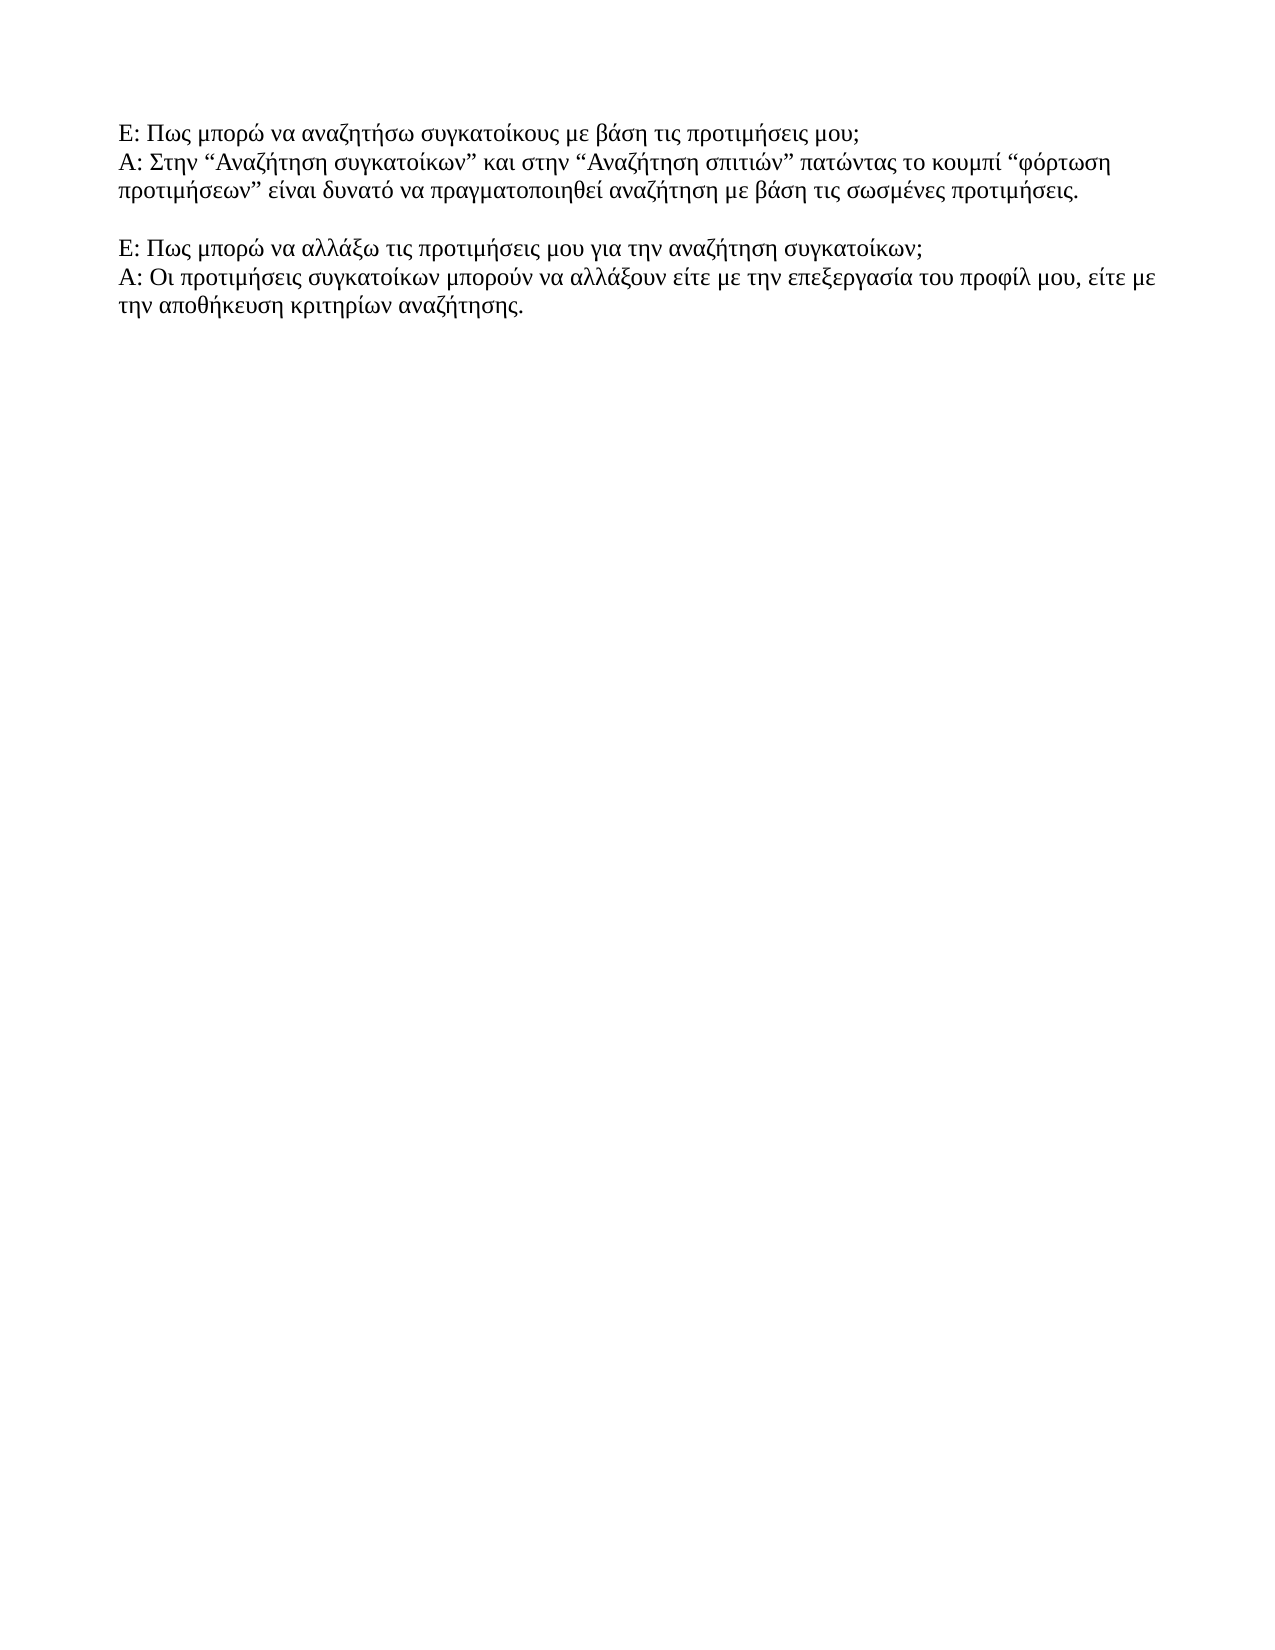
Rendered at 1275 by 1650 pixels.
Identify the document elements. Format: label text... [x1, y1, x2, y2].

text Ε: Πως μπορώ να αναζητήσω συγκατοίκους με βάση τις προτιμήσεις μου; [118, 118, 1157, 147]
text Α: Στην “Αναζήτηση συγκατοίκων” και στην “Αναζήτηση σπιτιών” πατώντας το κουμπί “φόρτωση προτιμήσεων” είναι δυνατό να πραγματοποιηθεί αναζήτηση με βάση τις σωσμένες προτιμήσεις. [118, 147, 1157, 204]
text Α: Οι προτιμήσεις συγκατοίκων μπορούν να αλλάξουν είτε με την επεξεργασία του προφίλ μου, είτε με την αποθήκευση κριτηρίων αναζήτησης. [118, 262, 1157, 319]
text Ε: Πως μπορώ να αλλάξω τις προτιμήσεις μου για την αναζήτηση συγκατοίκων; [118, 233, 1157, 262]
